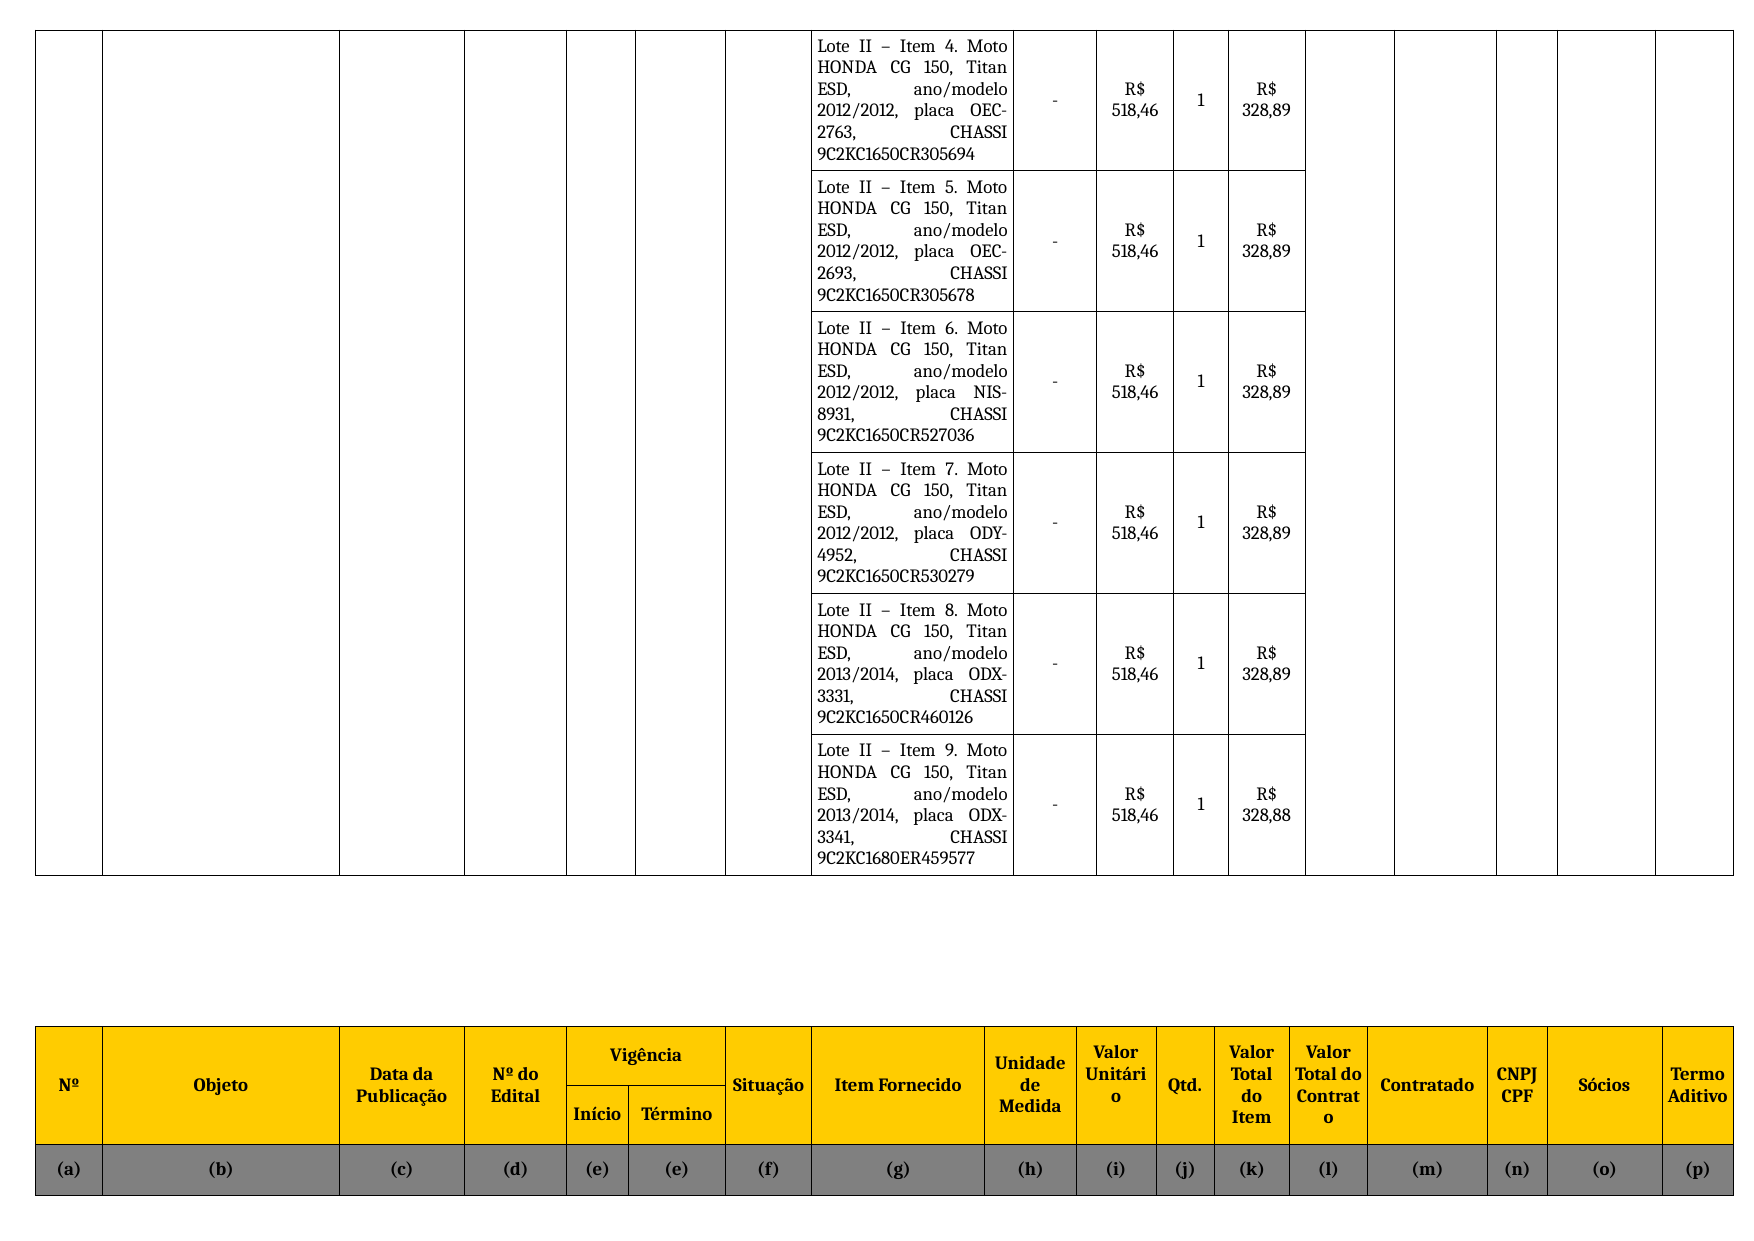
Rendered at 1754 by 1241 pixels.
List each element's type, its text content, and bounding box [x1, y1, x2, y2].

table_cell (c) [340, 1145, 464, 1195]
table_cell R$ 328,89 [1229, 171, 1305, 311]
table_cell (a) [36, 1145, 102, 1195]
table_cell (o) [1548, 1145, 1662, 1195]
table_header Data da Publicação [340, 1027, 464, 1144]
table_cell (m) [1368, 1145, 1487, 1195]
table_header Qtd. [1157, 1027, 1214, 1144]
table_cell Início [567, 1086, 628, 1144]
table_cell Lote II – Item 6. Moto HONDA CG 150, Titan ESD, ano/modelo 2012/2012, placa NIS-8931, CHASSI 9C2KC1650CR527036 [812, 312, 1013, 452]
table_cell R$ 328,88 [1229, 735, 1305, 875]
table_cell R$ 518,46 [1097, 171, 1173, 311]
table_cell (i) [1077, 1145, 1156, 1195]
table_cell Lote II – Item 7. Moto HONDA CG 150, Titan ESD, ano/modelo 2012/2012, placa ODY-4952, CHASSI 9C2KC1650CR530279 [812, 453, 1013, 593]
table_header Valor Total do Contrato [1290, 1027, 1367, 1144]
table_cell Lote II – Item 5. Moto HONDA CG 150, Titan ESD, ano/modelo 2012/2012, placa OEC-2693, CHASSI 9C2KC1650CR305678 [812, 171, 1013, 311]
table_cell (n) [1488, 1145, 1547, 1195]
table_header Unidade de Medida [985, 1027, 1076, 1144]
table_cell 1 [1174, 171, 1228, 311]
table_header CNPJ CPF [1488, 1027, 1547, 1144]
table_cell (j) [1157, 1145, 1214, 1195]
table_cell R$ 518,46 [1097, 453, 1173, 593]
table_cell 1 [1174, 594, 1228, 734]
table_cell R$ 328,89 [1229, 312, 1305, 452]
table_cell R$ 328,89 [1229, 453, 1305, 593]
table_cell 1 [1174, 453, 1228, 593]
table_cell - [1014, 735, 1096, 875]
table_cell (e) [567, 1145, 628, 1195]
table_header Vigência [567, 1027, 725, 1085]
table_cell Lote II – Item 8. Moto HONDA CG 150, Titan ESD, ano/modelo 2013/2014, placa ODX-3331, CHASSI 9C2KC1650CR460126 [812, 594, 1013, 734]
table_cell [103, 31, 339, 875]
table_cell [340, 31, 464, 875]
table_header Objeto [103, 1027, 339, 1144]
table_cell [567, 31, 635, 875]
table_cell R$ 518,46 [1097, 594, 1173, 734]
table_cell 1 [1174, 312, 1228, 452]
table_cell [1656, 31, 1733, 875]
table_header Valor Unitário [1077, 1027, 1156, 1144]
table_cell (d) [465, 1145, 566, 1195]
table_header Valor Total do Item [1215, 1027, 1289, 1144]
table_cell (e) [629, 1145, 725, 1195]
table_cell (f) [726, 1145, 811, 1195]
table_cell - [1014, 31, 1096, 170]
table_cell [1395, 31, 1496, 875]
table_cell (p) [1663, 1145, 1733, 1195]
table_header Item Fornecido [812, 1027, 984, 1144]
table_cell R$ 328,89 [1229, 31, 1305, 170]
table_cell R$ 328,89 [1229, 594, 1305, 734]
table_header Nº [36, 1027, 102, 1144]
table_cell R$ 518,46 [1097, 735, 1173, 875]
table_cell [36, 31, 102, 875]
table_cell [1558, 31, 1655, 875]
table_cell [465, 31, 566, 875]
table_cell - [1014, 312, 1096, 452]
table_header Sócios [1548, 1027, 1662, 1144]
table_cell - [1014, 171, 1096, 311]
table_cell - [1014, 453, 1096, 593]
table_cell [726, 31, 811, 875]
table_cell (b) [103, 1145, 339, 1195]
table_cell 1 [1174, 735, 1228, 875]
table_cell (k) [1215, 1145, 1289, 1195]
table_header Nº do Edital [465, 1027, 566, 1144]
table_cell R$ 518,46 [1097, 31, 1173, 170]
table_cell Lote II – Item 9. Moto HONDA CG 150, Titan ESD, ano/modelo 2013/2014, placa ODX-3341, CHASSI 9C2KC1680ER459577 [812, 735, 1013, 875]
table_header Contratado [1368, 1027, 1487, 1144]
table_cell 1 [1174, 31, 1228, 170]
table_header Situação [726, 1027, 811, 1144]
table_cell R$ 518,46 [1097, 312, 1173, 452]
table_cell [1497, 31, 1557, 875]
table_cell (g) [812, 1145, 984, 1195]
table_header Termo Aditivo [1663, 1027, 1733, 1144]
table_cell (h) [985, 1145, 1076, 1195]
table_cell - [1014, 594, 1096, 734]
table_cell [1306, 31, 1394, 875]
table_cell (l) [1290, 1145, 1367, 1195]
table_cell Término [629, 1086, 725, 1144]
table_cell Lote II – Item 4. Moto HONDA CG 150, Titan ESD, ano/modelo 2012/2012, placa OEC-2763, CHASSI 9C2KC1650CR305694 [812, 31, 1013, 170]
table_cell [636, 31, 725, 875]
